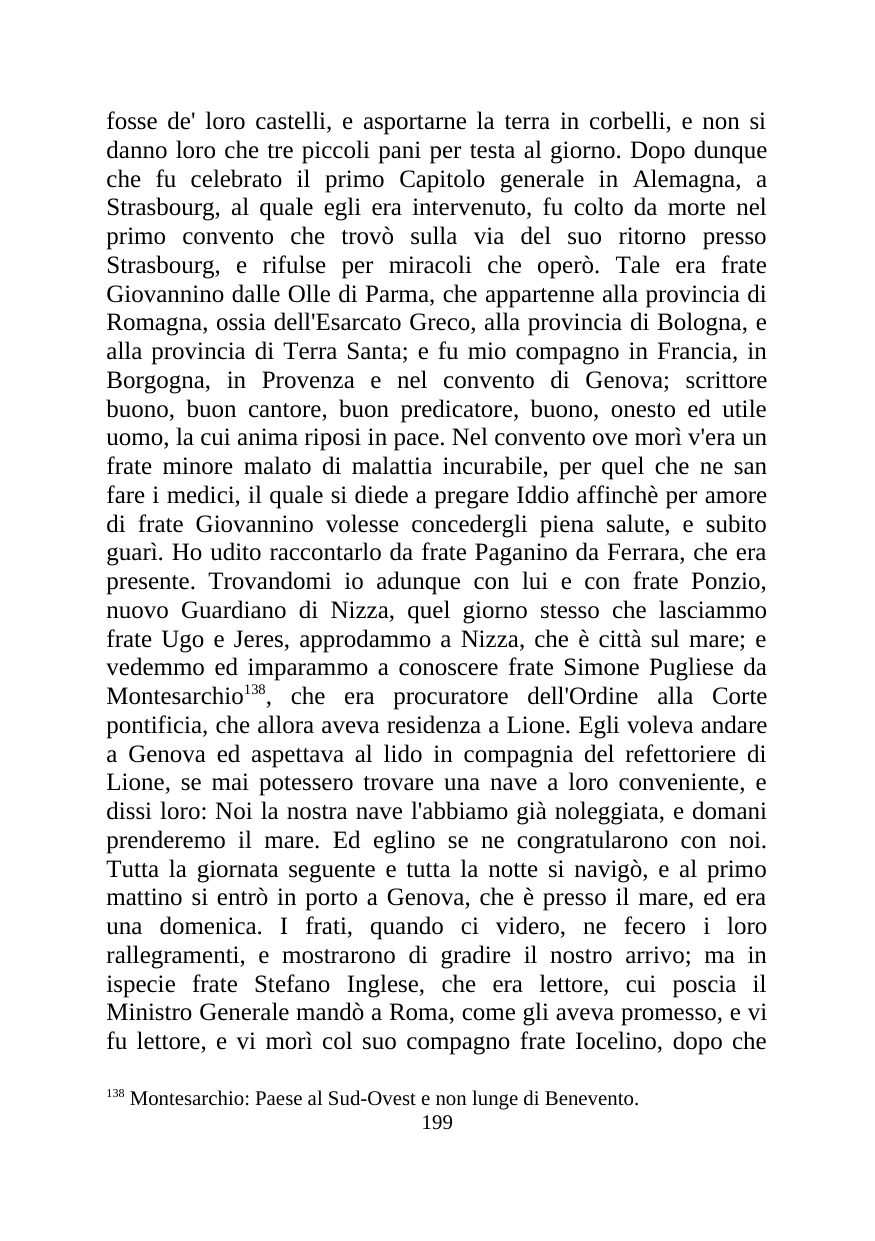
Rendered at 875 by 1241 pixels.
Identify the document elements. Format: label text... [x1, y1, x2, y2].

text fosse de' loro castelli, e asportarne la terra in corbelli, e non si danno loro che tre piccoli pani per testa al giorno. Dopo dunque che fu celebrato il primo Capitolo generale in Alemagna, a Strasbourg, al quale egli era intervenuto, fu colto da morte nel primo convento che trovò sulla via del suo ritorno presso Strasbourg, e rifulse per miracoli che operò. Tale era frate Giovannino dalle Olle di Parma, che appartenne alla provincia di Romagna, ossia dell'Esarcato Greco, alla provincia di Bologna, e alla provincia di Terra Santa; e fu mio compagno in Francia, in Borgogna, in Provenza e nel convento di Genova; scrittore buono, buon cantore, buon predicatore, buono, onesto ed utile uomo, la cui anima riposi in pace. Nel convento ove morì v'era un frate minore malato di malattia incurabile, per quel che ne san fare i medici, il quale si diede a pregare Iddio affinchè per amore di frate Giovannino volesse concedergli piena salute, e subito guarì. Ho udito raccontarlo da frate Paganino da Ferrara, che era presente. Trovandomi io adunque con lui e con frate Ponzio, nuovo Guardiano di Nizza, quel giorno stesso che lasciammo frate Ugo e Jeres, approdammo a Nizza, che è città sul mare; e vedemmo ed imparammo a conoscere frate Simone Pugliese da Montesarchio, che era procuratore dell'Ordine alla Corte pontificia, che allora aveva residenza a Lione. Egli voleva andare a Genova ed aspettava al lido in compagnia del refettoriere di Lione, se mai potessero trovare una nave a loro conveniente, e dissi loro: Noi la nostra nave l'abbiamo già noleggiata, e domani prenderemo il mare. Ed eglino se ne congratularono con noi. Tutta la giornata seguente e tutta la notte si navigò, e al primo mattino si entrò in porto a Genova, che è presso il mare, ed era una domenica. I frati, quando ci videro, ne fecero i loro rallegramenti, e mostrarono di gradire il nostro arrivo; ma in ispecie frate Stefano Inglese, che era lettore, cui poscia il Ministro Generale mandò a Roma, come gli aveva promesso, e vi fu lettore, e vi morì col suo compagno frate Iocelino, dopo che [106, 106, 768, 1055]
text Montesarchio: Paese al Sud-Ovest e non lunge di Benevento. [106, 1086, 768, 1110]
